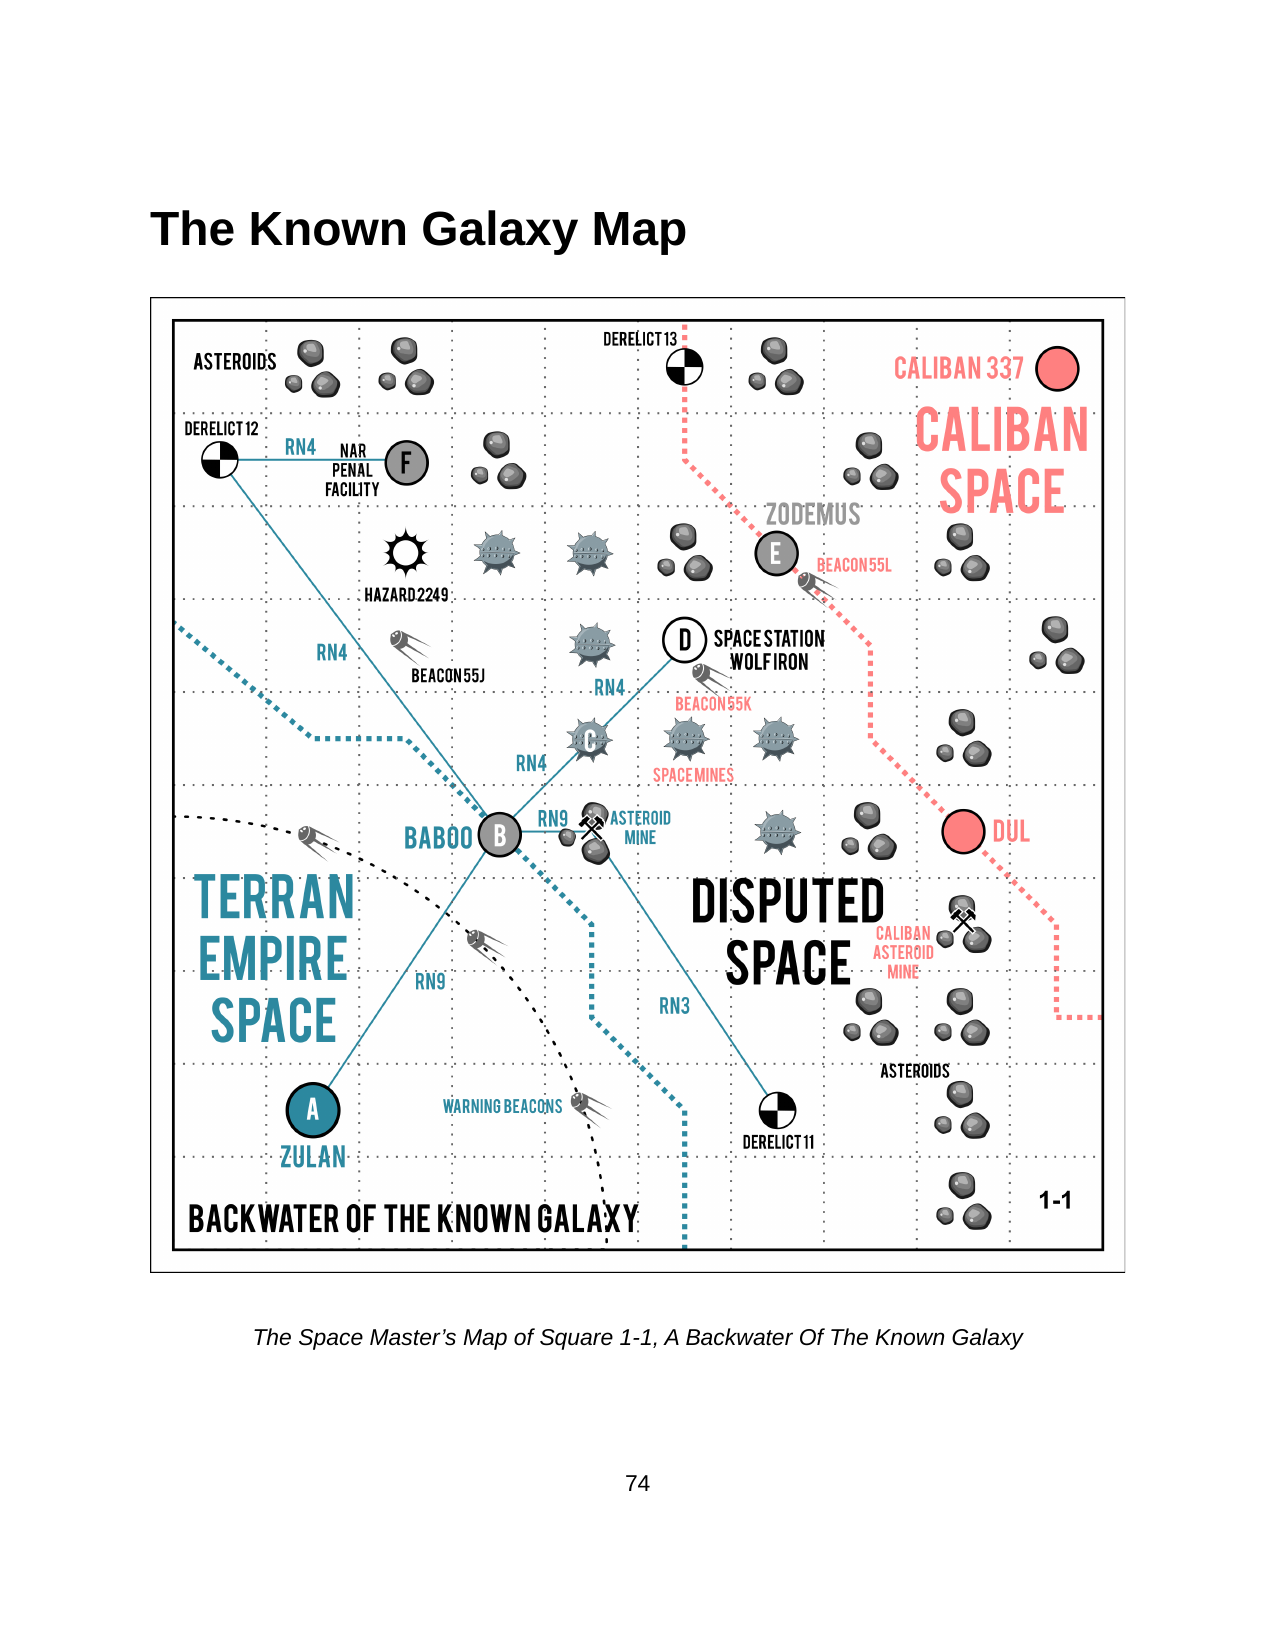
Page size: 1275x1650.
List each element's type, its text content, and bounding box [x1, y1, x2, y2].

text The Space Master’s Map of Square 1-1, A Backwater Of The Known Galaxy [150, 1324, 1125, 1351]
picture [150, 297, 1125, 1273]
subtitle The Known Galaxy Map [150, 200, 1125, 255]
